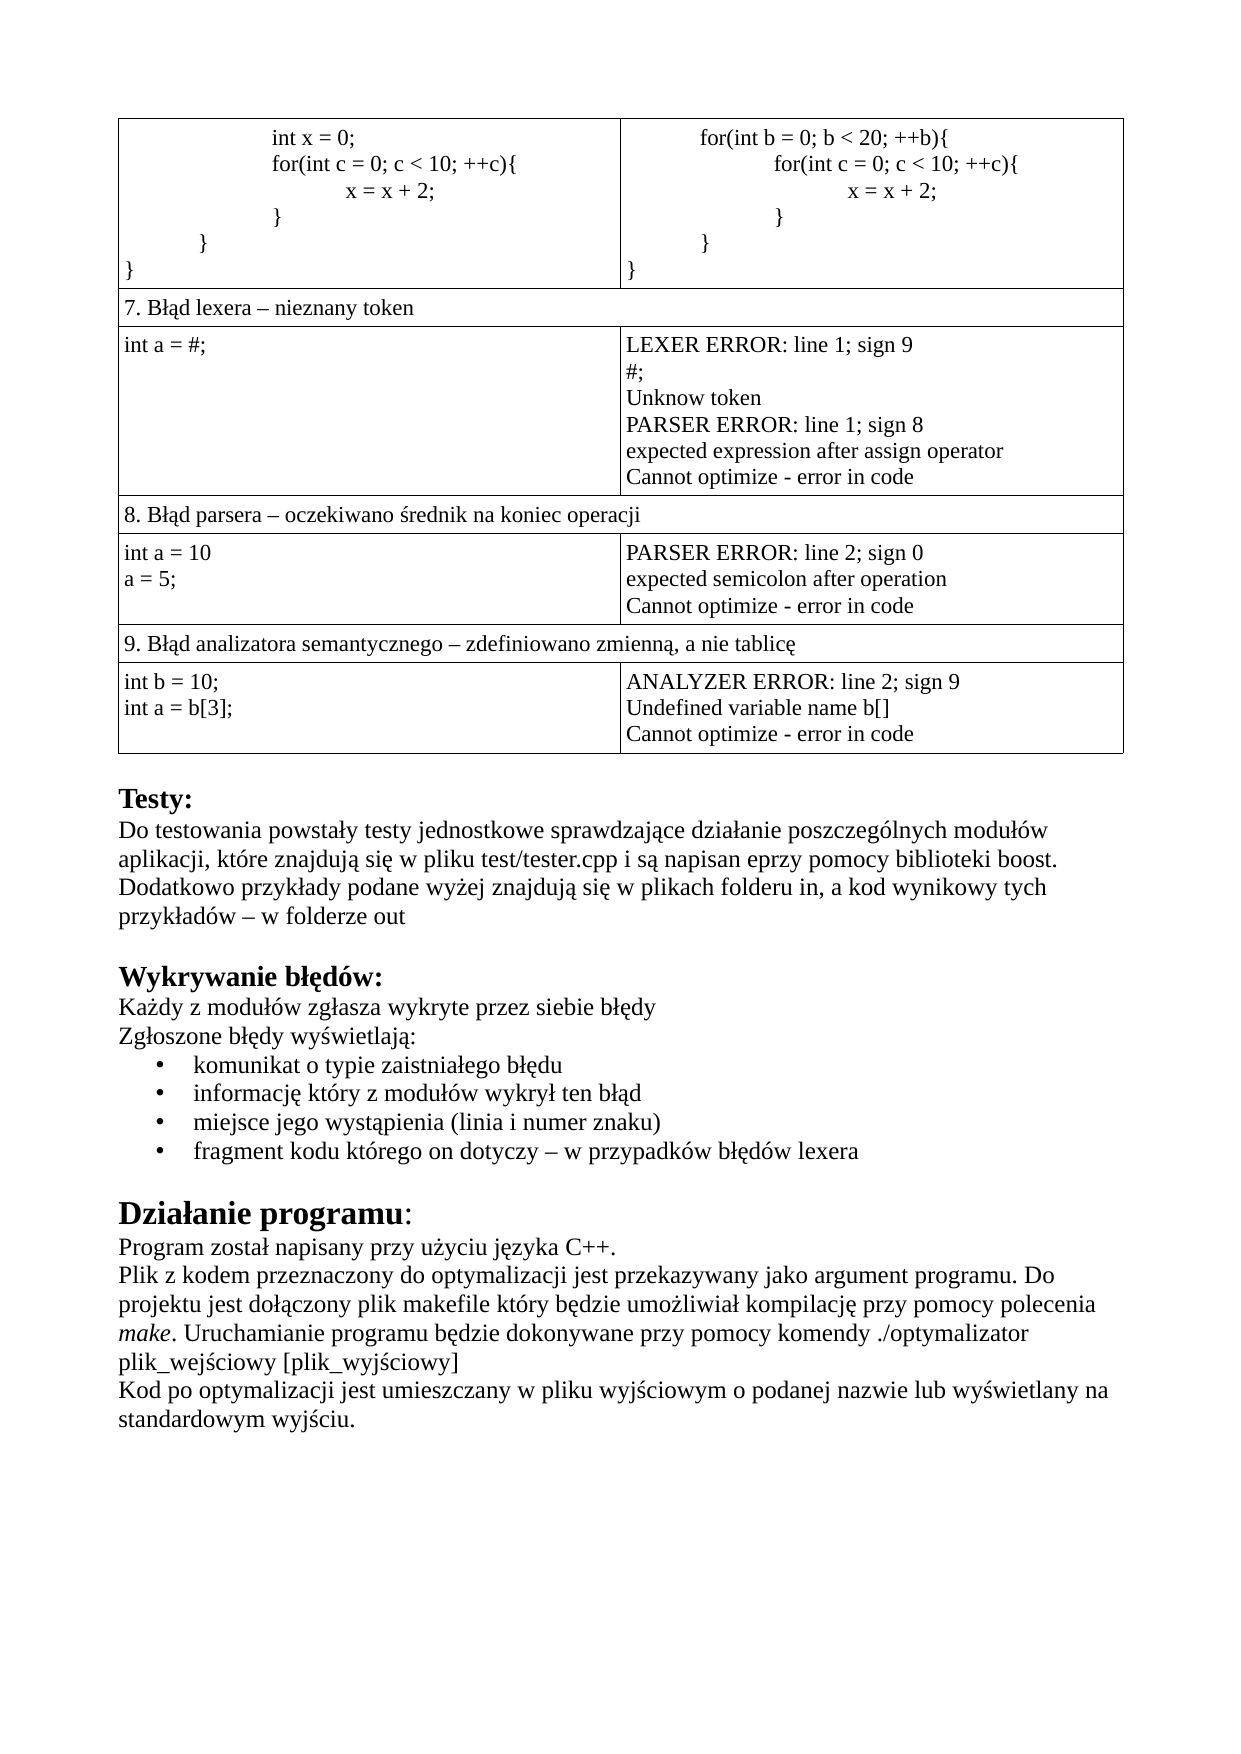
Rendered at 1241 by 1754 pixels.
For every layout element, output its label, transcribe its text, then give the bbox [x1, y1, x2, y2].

table_cell int x = 0; for(int c = 0; c < 10; ++c){ x = x + 2; } } } [119, 119, 620, 288]
list miejsce jego wystąpienia (linia i numer znaku) [156, 1107, 1122, 1136]
text Do testowania powstały testy jednostkowe sprawdzające działanie poszczególnych modułów aplikacji, które znajdują się w pliku test/tester.cpp i są napisan eprzy pomocy biblioteki boost. [118, 815, 1122, 872]
table_cell 8. Błąd parsera – oczekiwano średnik na koniec operacji [119, 496, 1123, 533]
table_cell for(int b = 0; b < 20; ++b){ for(int c = 0; c < 10; ++c){ x = x + 2; } } } [621, 119, 1123, 288]
table_cell LEXER ERROR: line 1; sign 9 #; Unknow token PARSER ERROR: line 1; sign 8 expected expression after assign operator Cannot optimize - error in code [621, 327, 1123, 495]
list fragment kodu którego on dotyczy – w przypadków błędów lexera [156, 1136, 1122, 1165]
text Zgłoszone błędy wyświetlają: [118, 1021, 1122, 1050]
text Kod po optymalizacji jest umieszczany w pliku wyjściowym o podanej nazwie lub wyświetlany na standardowym wyjściu. [118, 1376, 1122, 1433]
table_cell PARSER ERROR: line 2; sign 0 expected semicolon after operation Cannot optimize - error in code [621, 534, 1123, 624]
list informację który z modułów wykrył ten błąd [156, 1078, 1122, 1107]
text Działanie programu: [118, 1193, 1122, 1232]
text Dodatkowo przykłady podane wyżej znajdują się w plikach folderu in, a kod wynikowy tych przykładów – w folderze out [118, 872, 1122, 930]
table_cell 7. Błąd lexera – nieznany token [119, 289, 1123, 326]
text Plik z kodem przeznaczony do optymalizacji jest przekazywany jako argument programu. Do projektu jest dołączony plik makefile który będzie umożliwiał kompilację przy pomocy polecenia make. Uruchamianie programu będzie dokonywane przy pomocy komendy ./optymalizator plik_wejściowy [plik_wyjściowy] [118, 1261, 1122, 1376]
table_cell ANALYZER ERROR: line 2; sign 9 Undefined variable name b[] Cannot optimize - error in code [621, 663, 1123, 752]
text Testy: [118, 781, 1122, 815]
text Każdy z modułów zgłasza wykryte przez siebie błędy [118, 992, 1122, 1021]
table_cell int a = 10 a = 5; [119, 534, 620, 624]
table_cell int b = 10; int a = b[3]; [119, 663, 620, 752]
list komunikat o typie zaistniałego błędu [156, 1050, 1122, 1078]
text Program został napisany przy użyciu języka C++. [118, 1232, 1122, 1261]
text Wykrywanie błędów: [118, 959, 1122, 992]
table_cell 9. Błąd analizatora semantycznego – zdefiniowano zmienną, a nie tablicę [119, 625, 1123, 662]
table_cell int a = #; [119, 327, 620, 495]
